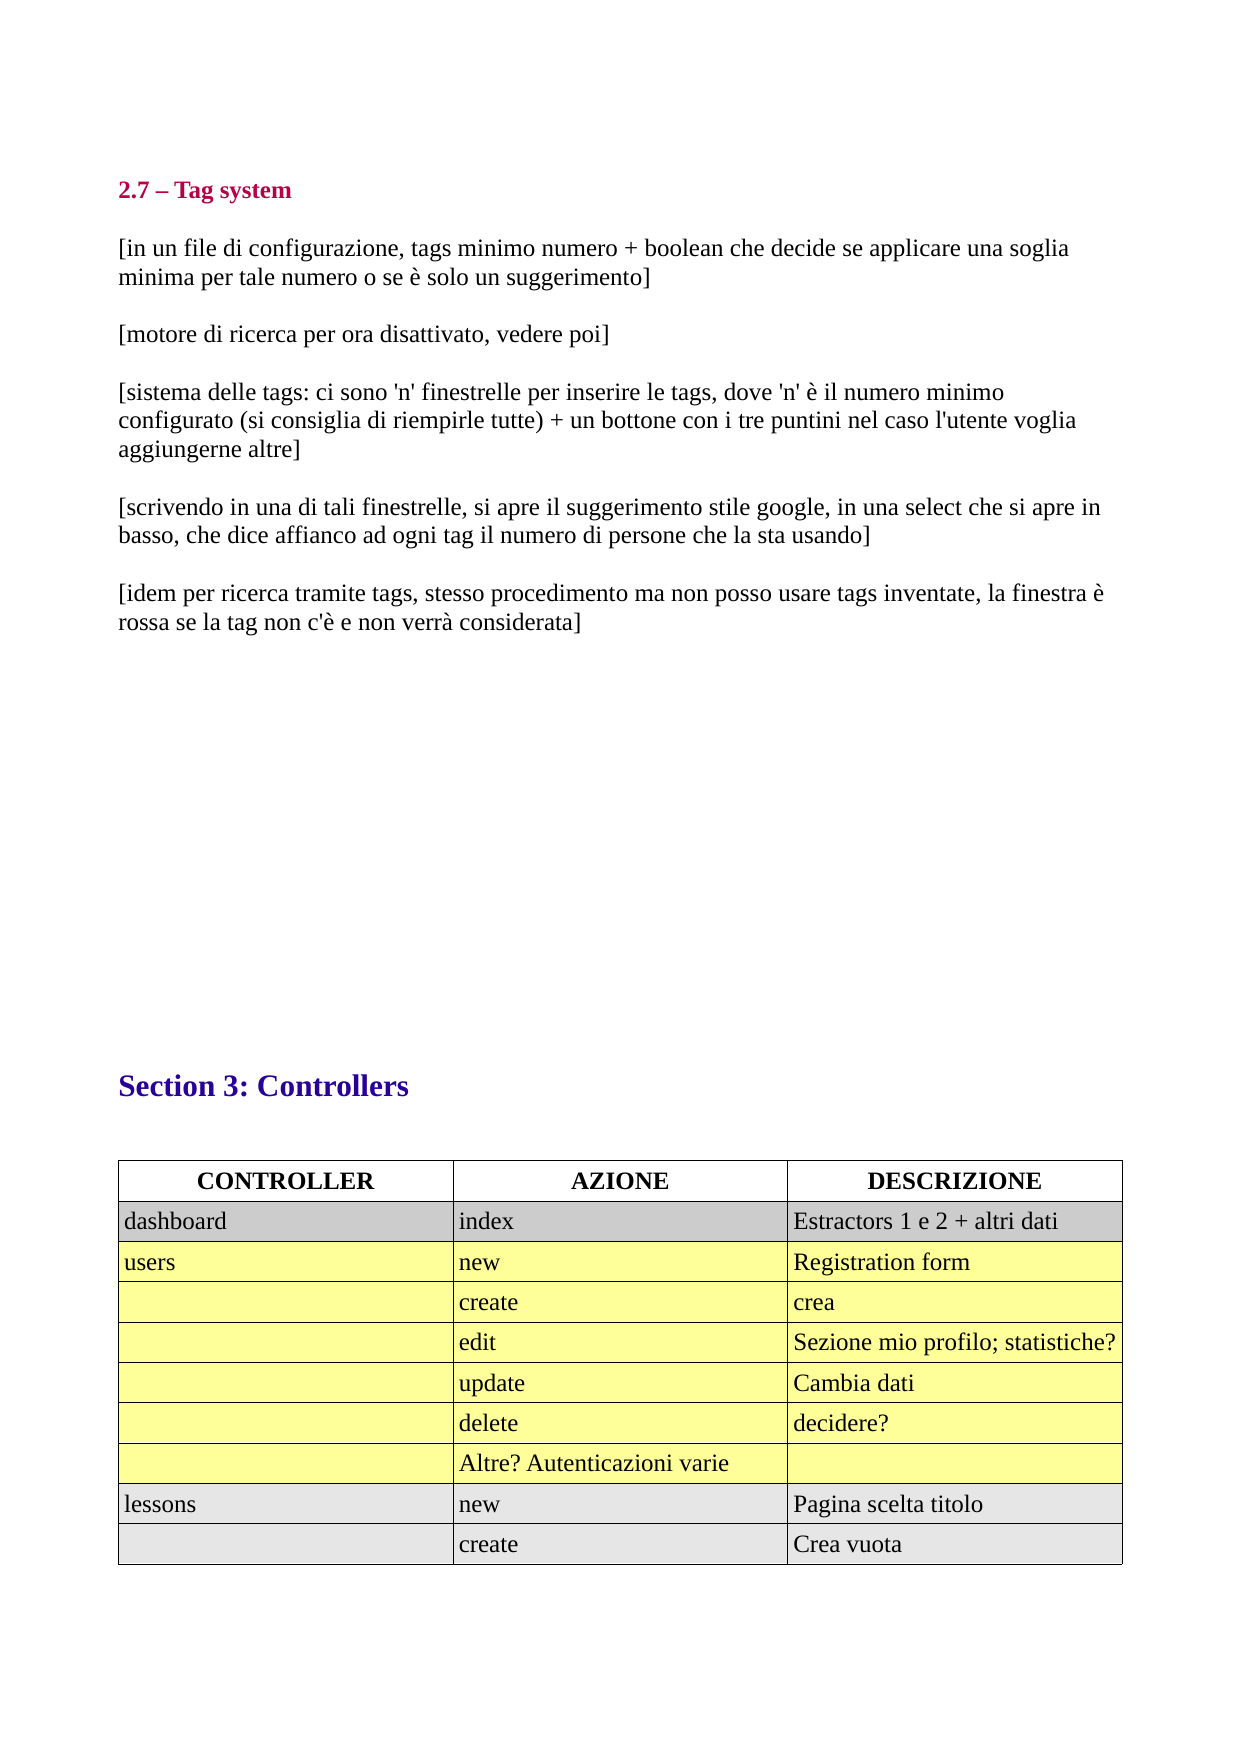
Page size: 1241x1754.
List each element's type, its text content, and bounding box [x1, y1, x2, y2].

table_cell [788, 1444, 1122, 1483]
text [in un file di configurazione, tags minimo numero + boolean che decide se applicare una soglia minima per tale numero o se è solo un suggerimento] [118, 233, 1122, 291]
text [idem per ricerca tramite tags, stesso procedimento ma non posso usare tags inventate, la finestra è rossa se la tag non c'è e non verrà considerata] [118, 578, 1122, 636]
table_cell Estractors 1 e 2 + altri dati [788, 1202, 1122, 1241]
table_cell index [454, 1202, 787, 1241]
table_cell Registration form [788, 1242, 1122, 1281]
text 2.7 – Tag system [118, 176, 1122, 204]
table_cell Pagina scelta titolo [788, 1484, 1122, 1523]
table_cell create [454, 1524, 787, 1563]
table_cell decidere? [788, 1403, 1122, 1442]
table_header AZIONE [454, 1161, 787, 1201]
table_cell delete [454, 1403, 787, 1442]
table_cell [119, 1323, 453, 1362]
table_cell lessons [119, 1484, 453, 1523]
table_cell crea [788, 1282, 1122, 1322]
table_cell update [454, 1363, 787, 1402]
text [scrivendo in una di tali finestrelle, si apre il suggerimento stile google, in una select che si apre in basso, che dice affianco ad ogni tag il numero di persone che la sta usando] [118, 492, 1122, 549]
table_cell Crea vuota [788, 1524, 1122, 1563]
table_header CONTROLLER [119, 1161, 453, 1201]
table_cell [119, 1363, 453, 1402]
text [motore di ricerca per ora disattivato, vedere poi] [118, 319, 1122, 348]
table_cell [119, 1444, 453, 1483]
table_cell edit [454, 1323, 787, 1362]
table_cell Sezione mio profilo; statistiche? [788, 1323, 1122, 1362]
table_cell new [454, 1242, 787, 1281]
table_cell [119, 1282, 453, 1322]
table_cell users [119, 1242, 453, 1281]
text [sistema delle tags: ci sono 'n' finestrelle per inserire le tags, dove 'n' è il numero minimo configurato (si consiglia di riempirle tutte) + un bottone con i tre puntini nel caso l'utente voglia aggiungerne altre] [118, 377, 1122, 463]
table_cell Cambia dati [788, 1363, 1122, 1402]
table_cell Altre? Autenticazioni varie [454, 1444, 787, 1483]
table_cell dashboard [119, 1202, 453, 1241]
text Section 3: Controllers [118, 1067, 1122, 1103]
table_cell create [454, 1282, 787, 1322]
table_cell [119, 1524, 453, 1563]
table_cell [119, 1403, 453, 1442]
table_cell new [454, 1484, 787, 1523]
table_header DESCRIZIONE [788, 1161, 1122, 1201]
